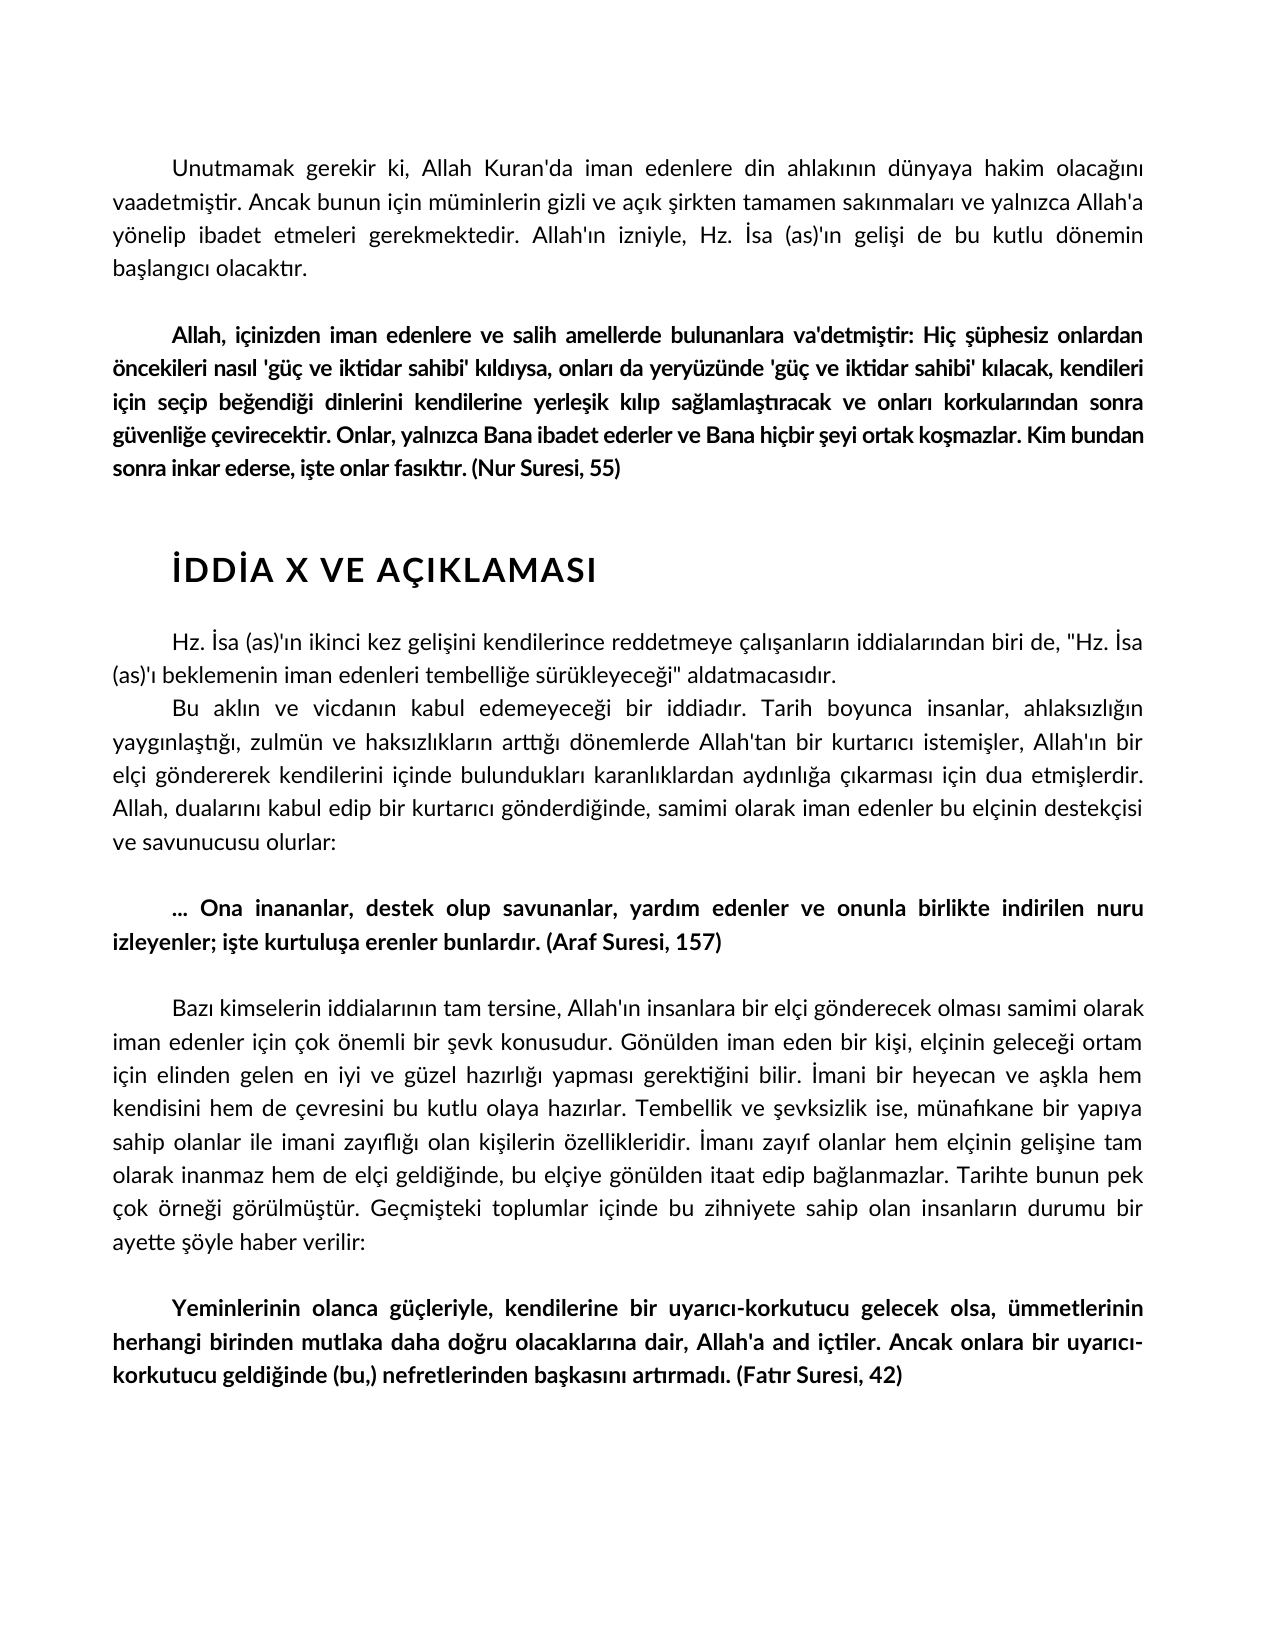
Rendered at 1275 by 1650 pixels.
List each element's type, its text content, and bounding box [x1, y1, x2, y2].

text Yeminlerinin olanca güçleriyle, kendilerine bir uyarıcı-korkutucu gelecek olsa, ümmetlerinin herhangi birinden mutlaka daha doğru olacaklarına dair, Allah'a and içtiler. Ancak onlara bir uyarıcı-korkutucu geldiğinde (bu,) nefretlerinden başkasını artırmadı. (Fatır Suresi, 42) [112, 1290, 1145, 1390]
text ... Ona inananlar, destek olup savunanlar, yardım edenler ve onunla birlikte indirilen nuru izleyenler; işte kurtuluşa erenler bunlardır. (Araf Suresi, 157) [112, 890, 1145, 957]
text Bazı kimselerin iddialarının tam tersine, Allah'ın insanlara bir elçi gönderecek olması samimi olarak iman edenler için çok önemli bir şevk konusudur. Gönülden iman eden bir kişi, elçinin geleceği ortam için elinden gelen en iyi ve güzel hazırlığı yapması gerektiğini bilir. İmani bir heyecan ve aşkla hem kendisini hem de çevresini bu kutlu olaya hazırlar. Tembellik ve şevksizlik ise, münafıkane bir yapıya sahip olanlar ile imani zayıflığı olan kişilerin özellikleridir. İmanı zayıf olanlar hem elçinin gelişine tam olarak inanmaz hem de elçi geldiğinde, bu elçiye gönülden itaat edip bağlanmazlar. Tarihte bunun pek çok örneği görülmüştür. Geçmişteki toplumlar içinde bu zihniyete sahip olan insanların durumu bir ayette şöyle haber verilir: [112, 990, 1145, 1257]
text Unutmamak gerekir ki, Allah Kuran'da iman edenlere din ahlakının dünyaya hakim olacağını vaadetmiştir. Ancak bunun için müminlerin gizli ve açık şirkten tamamen sakınmaları ve yalnızca Allah'a yönelip ibadet etmeleri gerekmektedir. Allah'ın izniyle, Hz. İsa (as)'ın gelişi de bu kutlu dönemin başlangıcı olacaktır. [112, 150, 1145, 283]
text Allah, içinizden iman edenlere ve salih amellerde bulunanlara va'detmiştir: Hiç şüphesiz onlardan öncekileri nasıl 'güç ve iktidar sahibi' kıldıysa, onları da yeryüzünde 'güç ve iktidar sahibi' kılacak, kendileri için seçip beğendiği dinlerini kendilerine yerleşik kılıp sağlamlaştıracak ve onları korkularından sonra güvenliğe çevirecektir. Onlar, yalnızca Bana ibadet ederler ve Bana hiçbir şeyi ortak koşmazlar. Kim bundan sonra inkar ederse, işte onlar fasıktır. (Nur Suresi, 55) [112, 317, 1145, 483]
text İDDİA X VE AÇIKLAMASI [112, 550, 1145, 590]
text Hz. İsa (as)'ın ikinci kez gelişini kendilerince reddetmeye çalışanların iddialarından biri de, "Hz. İsa (as)'ı beklemenin iman edenleri tembelliğe sürükleyeceği" aldatmacasıdır. [112, 623, 1145, 690]
text Bu aklın ve vicdanın kabul edemeyeceği bir iddiadır. Tarih boyunca insanlar, ahlaksızlığın yaygınlaştığı, zulmün ve haksızlıkların arttığı dönemlerde Allah'tan bir kurtarıcı istemişler, Allah'ın bir elçi göndererek kendilerini içinde bulundukları karanlıklardan aydınlığa çıkarması için dua etmişlerdir. Allah, dualarını kabul edip bir kurtarıcı gönderdiğinde, samimi olarak iman edenler bu elçinin destekçisi ve savunucusu olurlar: [112, 690, 1145, 857]
